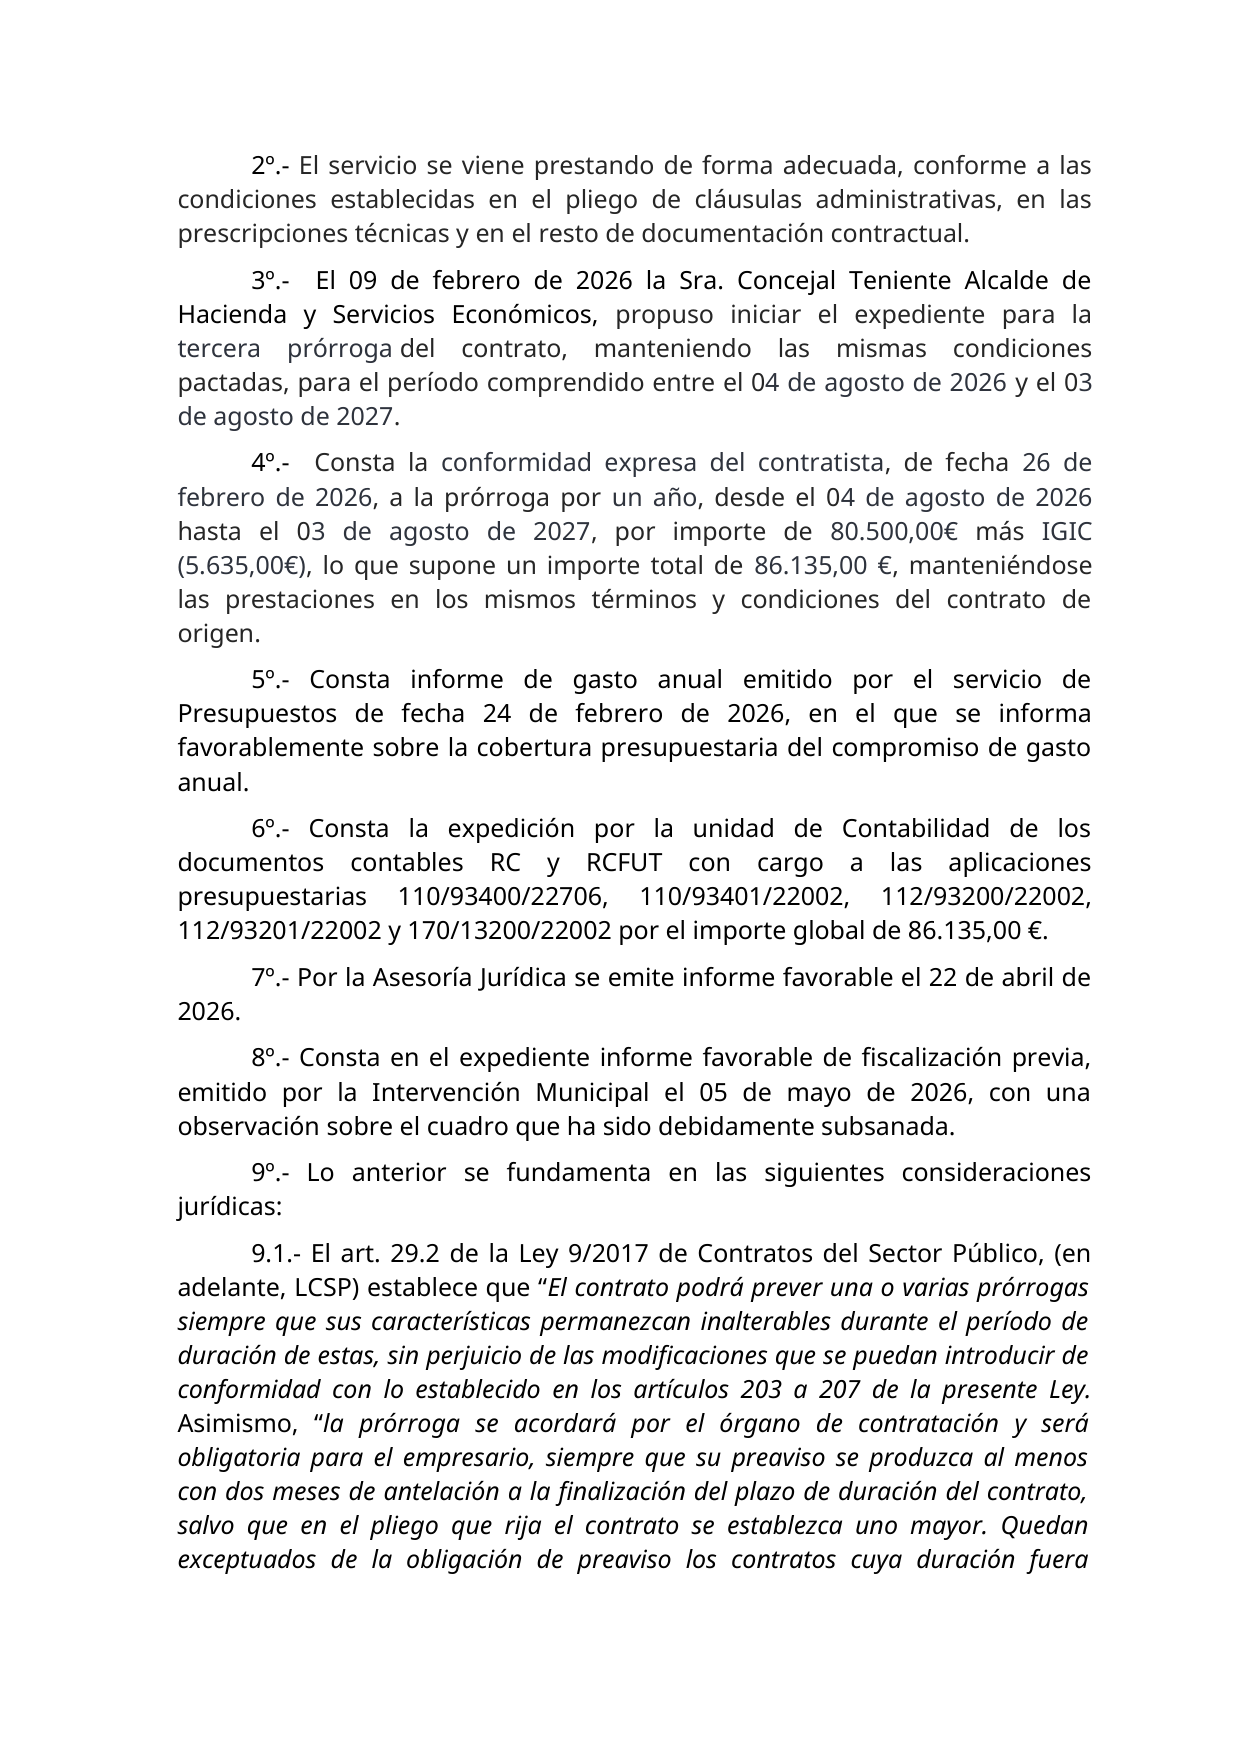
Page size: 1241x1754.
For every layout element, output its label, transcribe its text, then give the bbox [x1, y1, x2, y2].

text 6º.- Consta la expedición por la unidad de Contabilidad de los documentos contables RC y RCFUT con cargo a las aplicaciones presupuestarias 110/93400/22706, 110/93401/22002, 112/93200/22002, 112/93201/22002 y 170/13200/22002 por el importe global de 86.135,00 €. [177, 811, 1093, 947]
text 3º.- El 09 de febrero de 2026 la Sra. Concejal Teniente Alcalde de Hacienda y Servicios Económicos, propuso iniciar el expediente para la tercera prórroga del contrato, manteniendo las mismas condiciones pactadas, para el período comprendido entre el 04 de agosto de 2026 y el 03 de agosto de 2027. [177, 262, 1093, 433]
text 2º.- El servicio se viene prestando de forma adecuada, conforme a las condiciones establecidas en el pliego de cláusulas administrativas, en las prescripciones técnicas y en el resto de documentación contractual. [177, 148, 1093, 250]
text 9.1.- El art. 29.2 de la Ley 9/2017 de Contratos del Sector Público, (en adelante, LCSP) establece que “El contrato podrá prever una o varias prórrogas siempre que sus características permanezcan inalterables durante el período de duración de estas, sin perjuicio de las modificaciones que se puedan introducir de conformidad con lo establecido en los artículos 203 a 207 de la presente Ley. Asimismo, “la prórroga se acordará por el órgano de contratación y será obligatoria para el empresario, siempre que su preaviso se produzca al menos con dos meses de antelación a la finalización del plazo de duración del contrato, salvo que en el pliego que rija el contrato se establezca uno mayor. Quedan exceptuados de la obligación de preaviso los contratos cuya duración fuera [177, 1235, 1093, 1576]
text 4º.- Consta la conformidad expresa del contratista, de fecha 26 de febrero de 2026, a la prórroga por un año, desde el 04 de agosto de 2026 hasta el 03 de agosto de 2027, por importe de 80.500,00€ más IGIC (5.635,00€), lo que supone un importe total de 86.135,00 €, manteniéndose las prestaciones en los mismos términos y condiciones del contrato de origen. [177, 445, 1093, 649]
text 9º.- Lo anterior se fundamenta en las siguientes consideraciones jurídicas: [177, 1155, 1093, 1223]
text 7º.- Por la Asesoría Jurídica se emite informe favorable el 22 de abril de 2026. [177, 959, 1093, 1028]
text 5º.- Consta informe de gasto anual emitido por el servicio de Presupuestos de fecha 24 de febrero de 2026, en el que se informa favorablemente sobre la cobertura presupuestaria del compromiso de gasto anual. [177, 662, 1093, 798]
text 8º.- Consta en el expediente informe favorable de fiscalización previa, emitido por la Intervención Municipal el 05 de mayo de 2026, con una observación sobre el cuadro que ha sido debidamente subsanada. [177, 1040, 1093, 1142]
